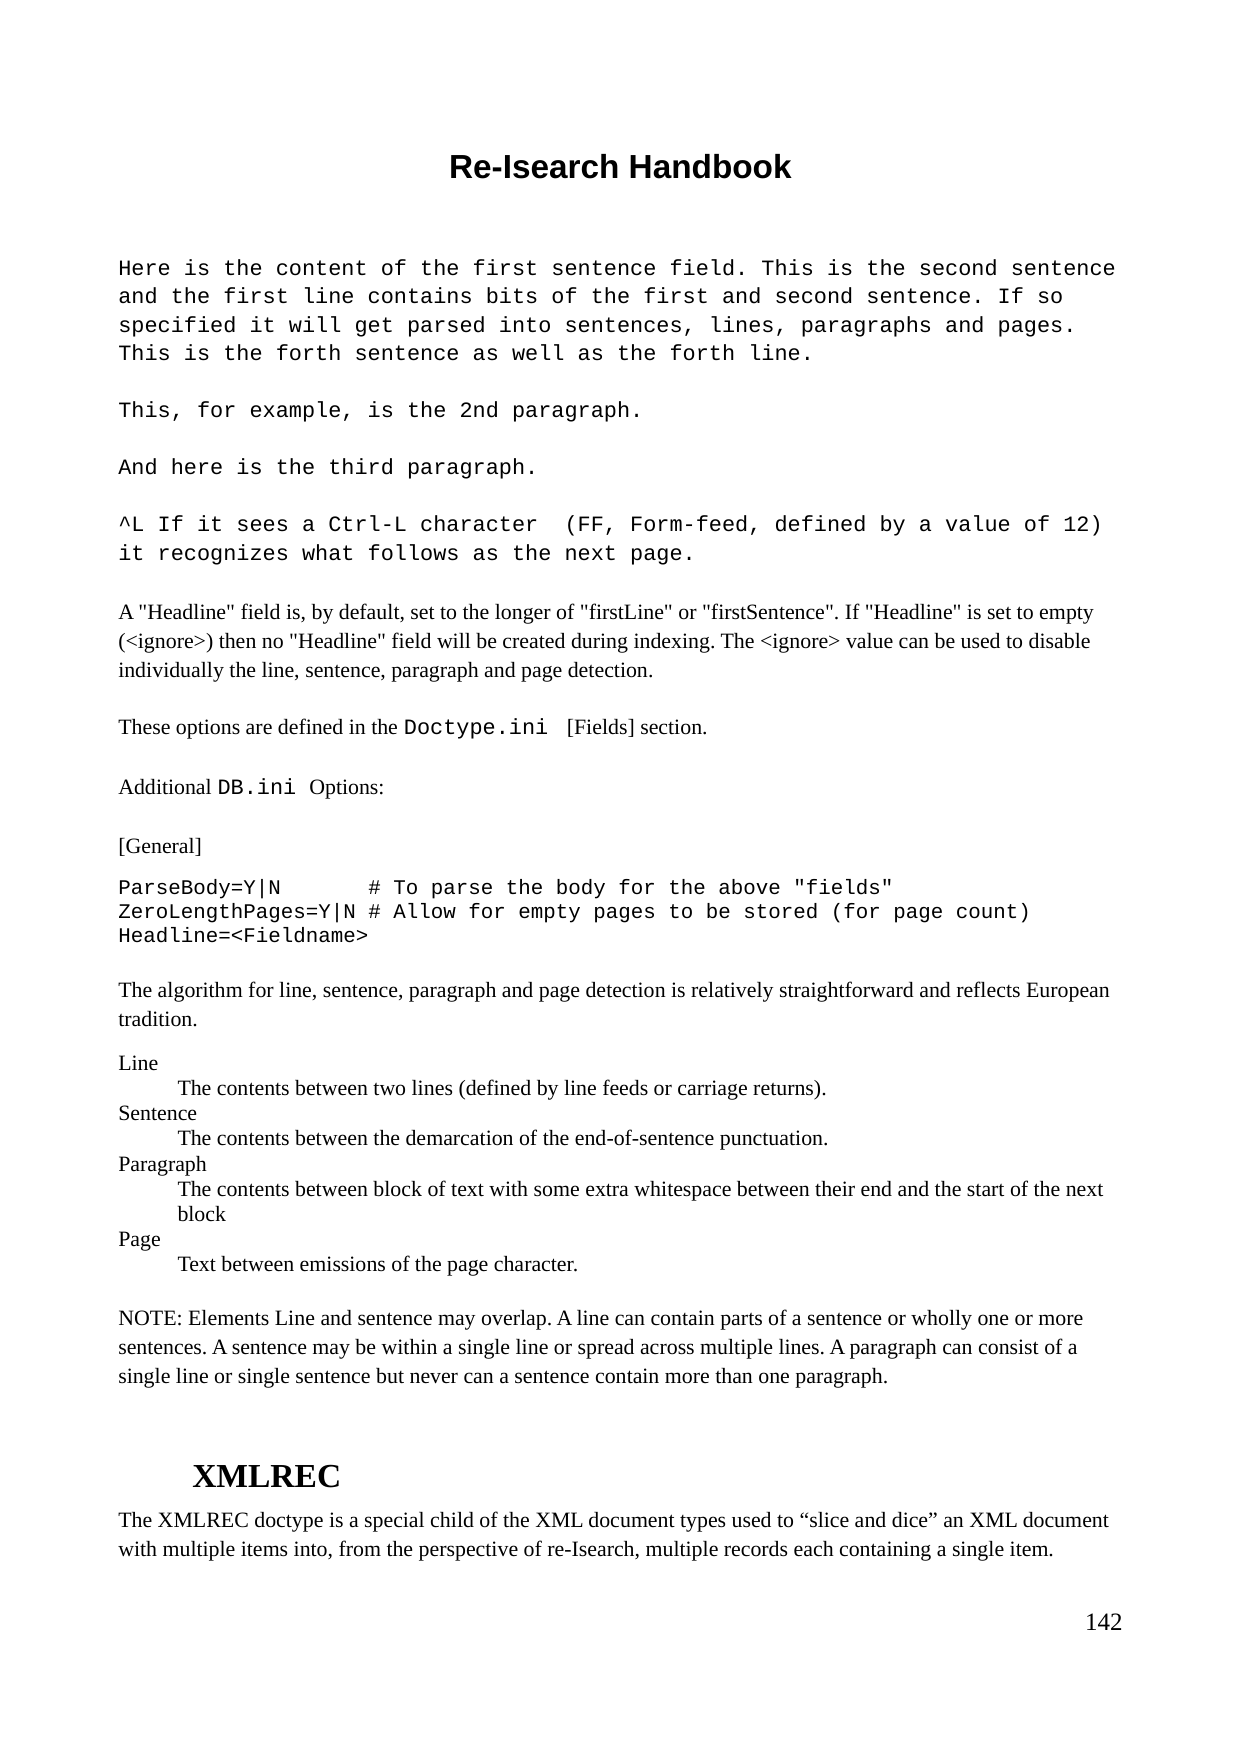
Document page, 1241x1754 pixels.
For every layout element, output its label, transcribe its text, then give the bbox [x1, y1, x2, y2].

list The contents between two lines (defined by line feeds or carriage returns). [177, 1075, 1122, 1100]
text ^L If it sees a Ctrl-L character (FF, Form-feed, defined by a value of 12) it recognizes what follows as the next page. [118, 513, 1122, 567]
subtitle Page [118, 1226, 1122, 1251]
list Text between emissions of the page character. [177, 1251, 1122, 1277]
text These options are defined in the Doctype.ini [Fields] section. [118, 714, 1122, 741]
text ParseBody=Y|N # To parse the body for the above "fields" [118, 877, 1122, 901]
text A "Headline" field is, by default, set to the longer of "firstLine" or "firstSentence". If "Headline" is set to empty (<ignore>) then no "Headline" field will be created during indexing. The <ignore> value can be used to disable individually the line, sentence, paragraph and page detection. [118, 599, 1122, 682]
text ZeroLengthPages=Y|N # Allow for empty pages to be stored (for page count) [118, 901, 1122, 924]
subtitle Sentence [118, 1100, 1122, 1125]
list The contents between block of text with some extra whitespace between their end and the start of the next block [177, 1176, 1122, 1226]
text And here is the third paragraph. [118, 457, 1122, 481]
subtitle Line [118, 1050, 1122, 1075]
list The contents between the demarcation of the end-of-sentence punctuation. [177, 1125, 1122, 1151]
subtitle Paragraph [118, 1151, 1122, 1176]
text NOTE: Elements Line and sentence may overlap. A line can contain parts of a sentence or wholly one or more sentences. A sentence may be within a single line or spread across multiple lines. A paragraph can consist of a single line or single sentence but never can a sentence contain more than one paragraph. [118, 1305, 1122, 1388]
subtitle XMLREC [118, 1456, 1122, 1495]
text Additional DB.ini Options: [118, 774, 1122, 801]
text Headline=<Fieldname> [118, 924, 1122, 948]
text The XMLREC doctype is a special child of the XML document types used to “slice and dice” an XML document with multiple items into, from the perspective of re-Isearch, multiple records each containing a single item. [118, 1507, 1122, 1562]
text [General] [118, 833, 1122, 858]
text This, for example, is the 2nd paragraph. [118, 399, 1122, 424]
text Here is the content of the first sentence field. This is the second sentence and the first line contains bits of the first and second sentence. If so specified it will get parsed into sentences, lines, paragraphs and pages. This is the forth sentence as well as the forth line. [118, 257, 1122, 367]
text The algorithm for line, sentence, paragraph and page detection is relatively straightforward and reflects European tradition. [118, 977, 1122, 1031]
